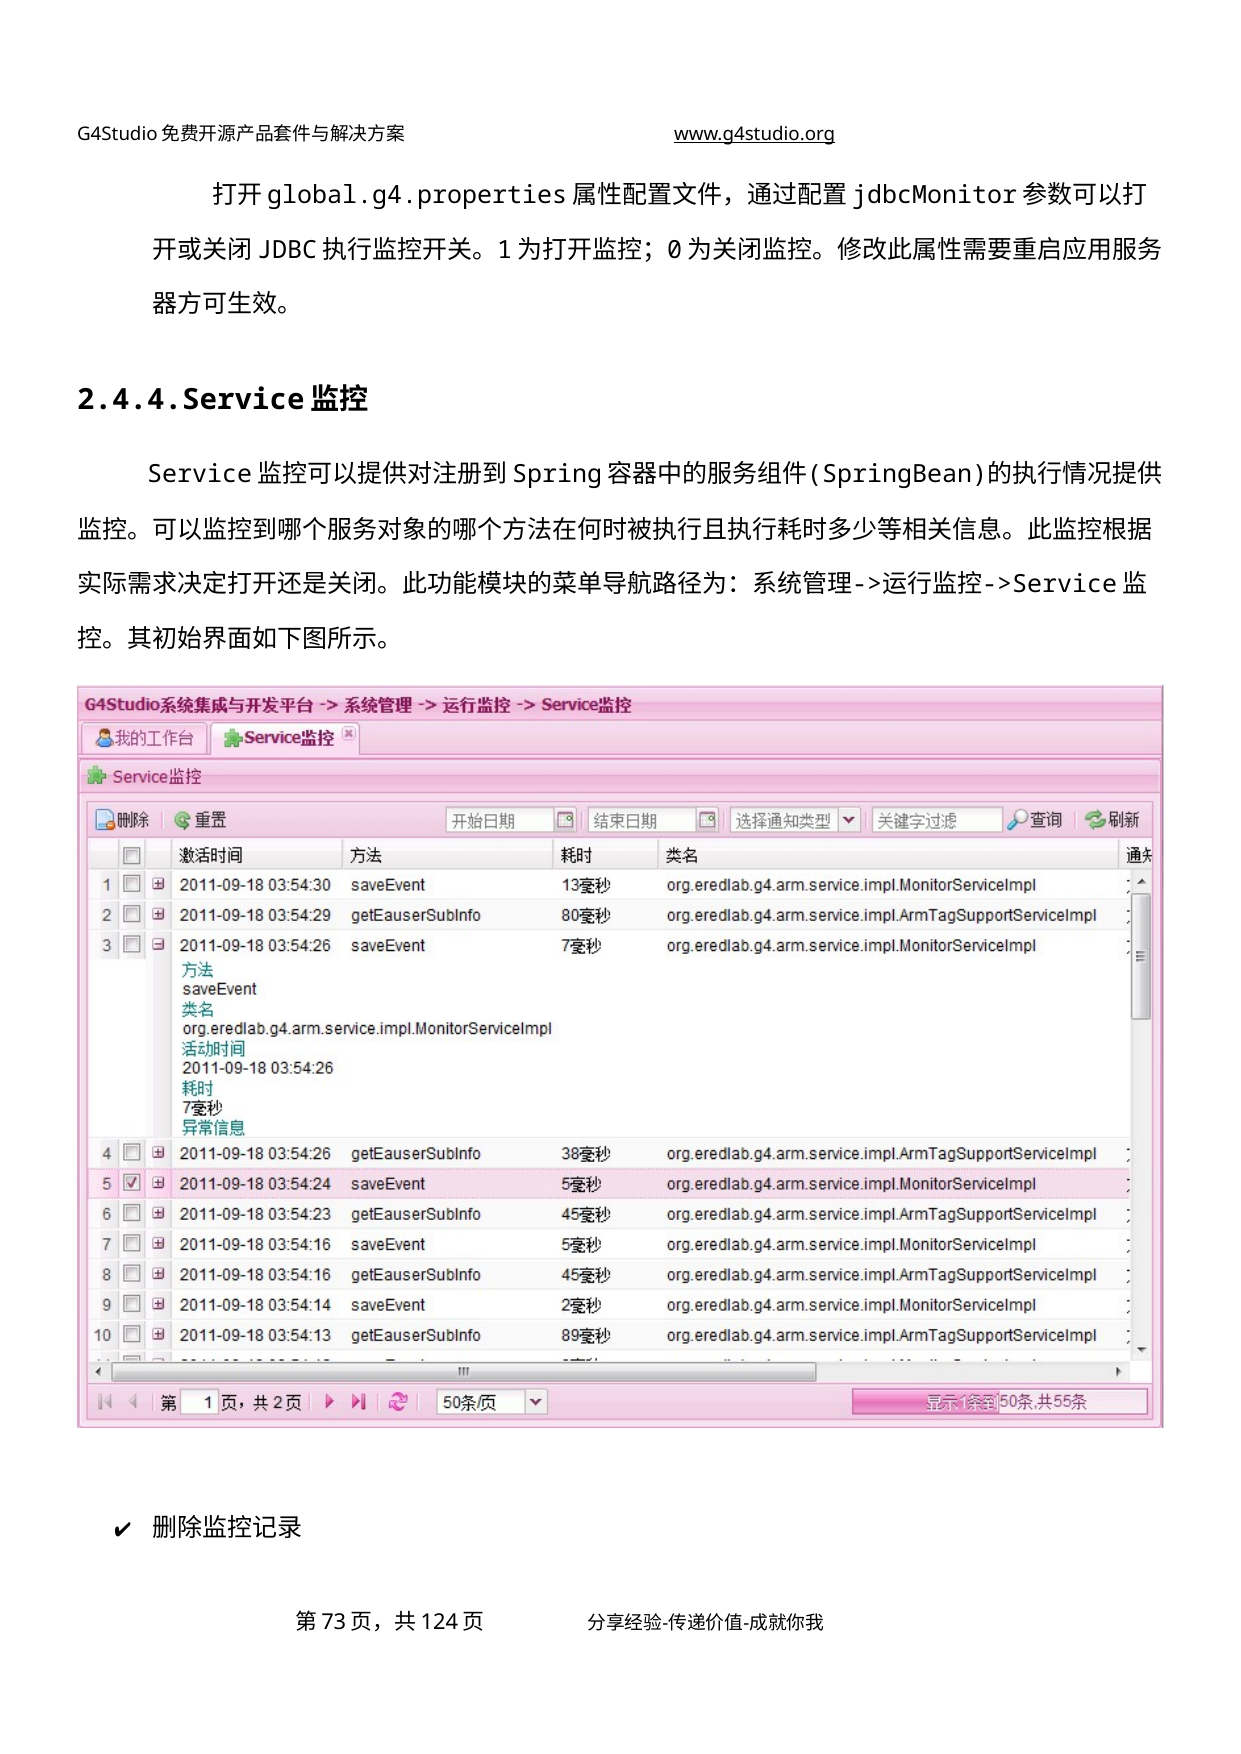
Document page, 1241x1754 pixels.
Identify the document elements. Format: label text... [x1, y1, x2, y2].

list 删除监控记录 [114, 1508, 1163, 1544]
list 打开global.g4.properties属性配置文件，通过配置jdbcMonitor参数可以打开或关闭JDBC执行监控开关。1为打开监控；0为关闭监控。修改此属性需要重启应用服务器方可生效。 [114, 175, 1163, 320]
text Service监控可以提供对注册到Spring容器中的服务组件(SpringBean)的执行情况提供监控。可以监控到哪个服务对象的哪个方法在何时被执行且执行耗时多少等相关信息。此监控根据实际需求决定打开还是关闭。此功能模块的菜单导航路径为：系统管理->运行监控->Service监控。其初始界面如下图所示。 [77, 451, 1163, 654]
subtitle 2.4.4.Service监控 [77, 375, 1163, 418]
picture [76, 685, 1164, 1428]
